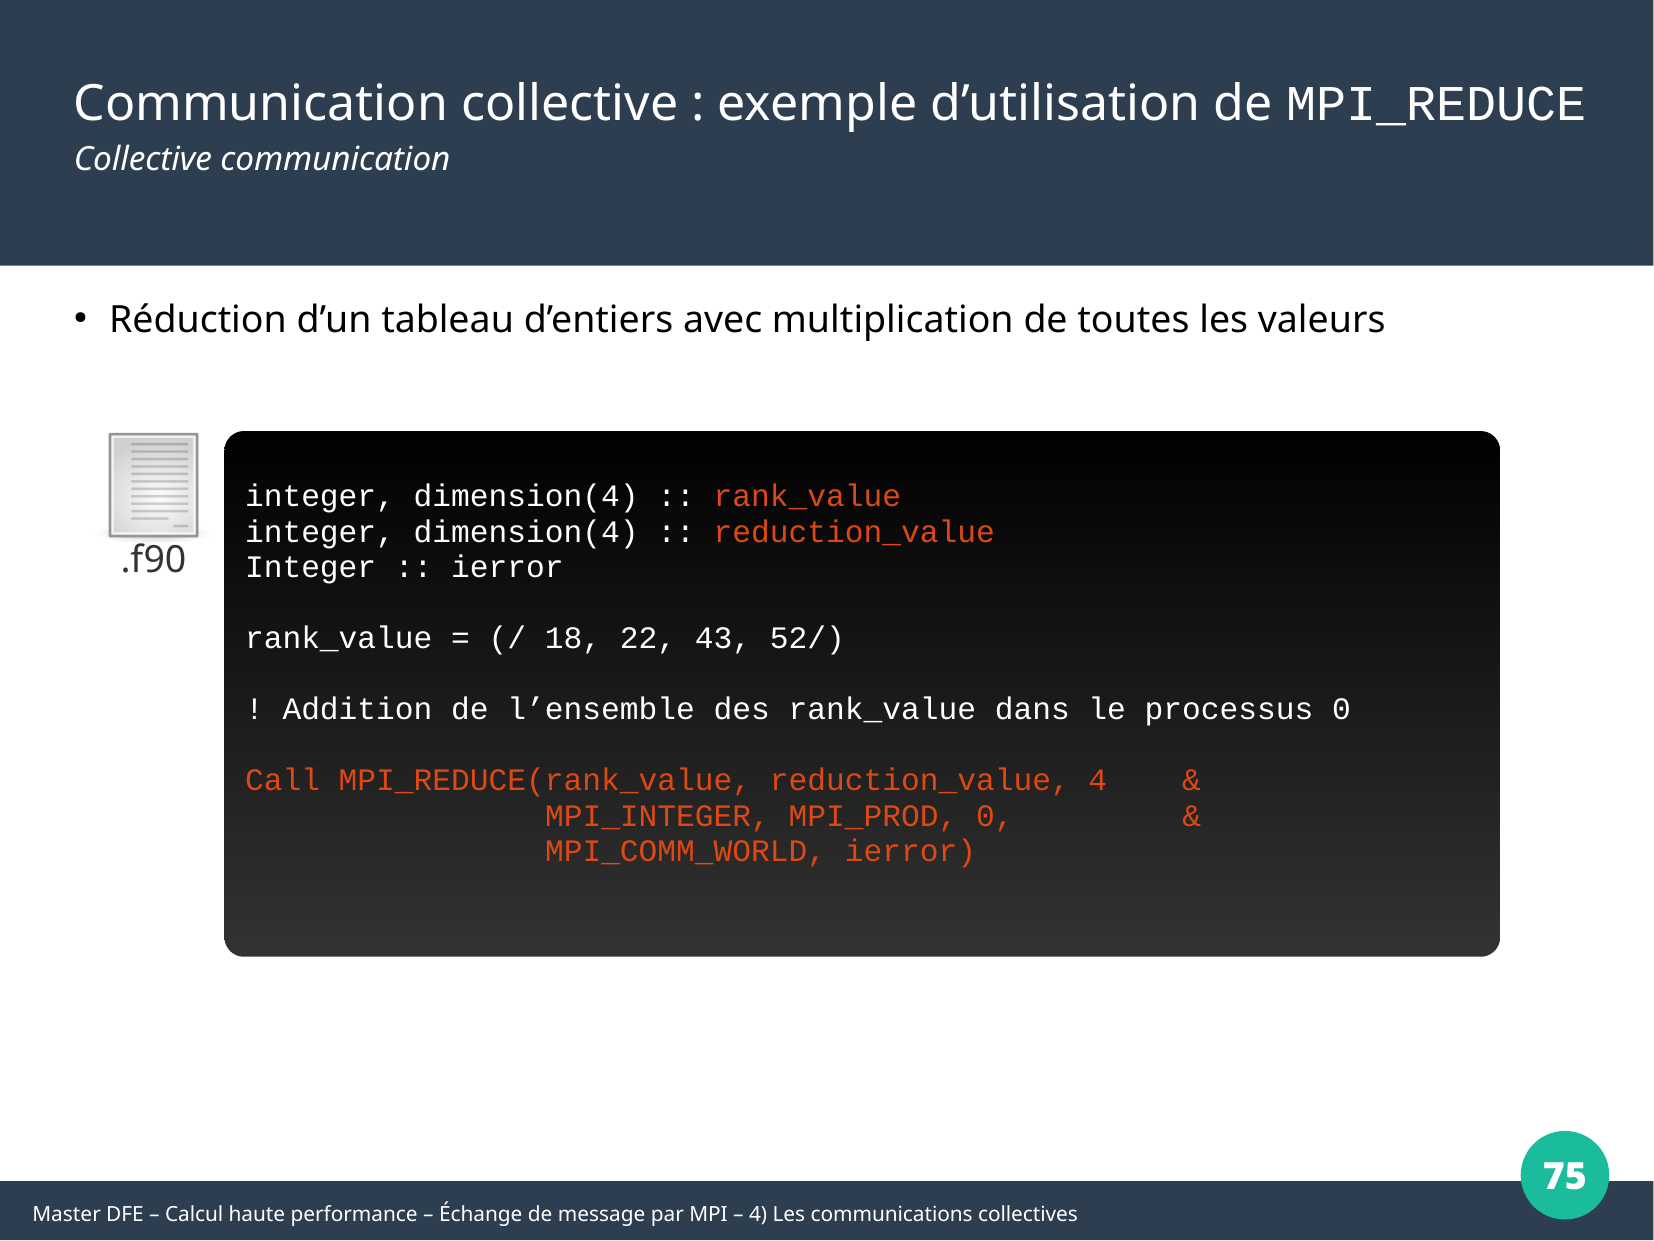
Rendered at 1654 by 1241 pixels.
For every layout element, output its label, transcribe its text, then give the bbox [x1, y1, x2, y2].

text_box .f90 [76, 525, 231, 591]
text_box Communication collective : exemple d’utilisation de MPI_REDUCE Collective communication [59, 59, 1619, 254]
text_box Master DFE – Calcul haute performance – Échange de message par MPI – 4) Les communications collectives [17, 1191, 1436, 1235]
text_box integer, dimension(4) :: rank_value integer, dimension(4) :: reduction_value Integer :: ierror rank_value = (/ 18, 22, 43, 52/) ! Addition de l’ensemble des rank_value dans le processus 0 Call MPI_REDUCE(rank_value, reduction_value, 4 & MPI_INTEGER, MPI_PROD, 0, & MPI_COMM_WORLD, ierror) [224, 431, 1501, 957]
picture [94, 428, 213, 525]
text_box Réduction d’un tableau d’entiers avec multiplication de toutes les valeurs [59, 285, 1619, 355]
